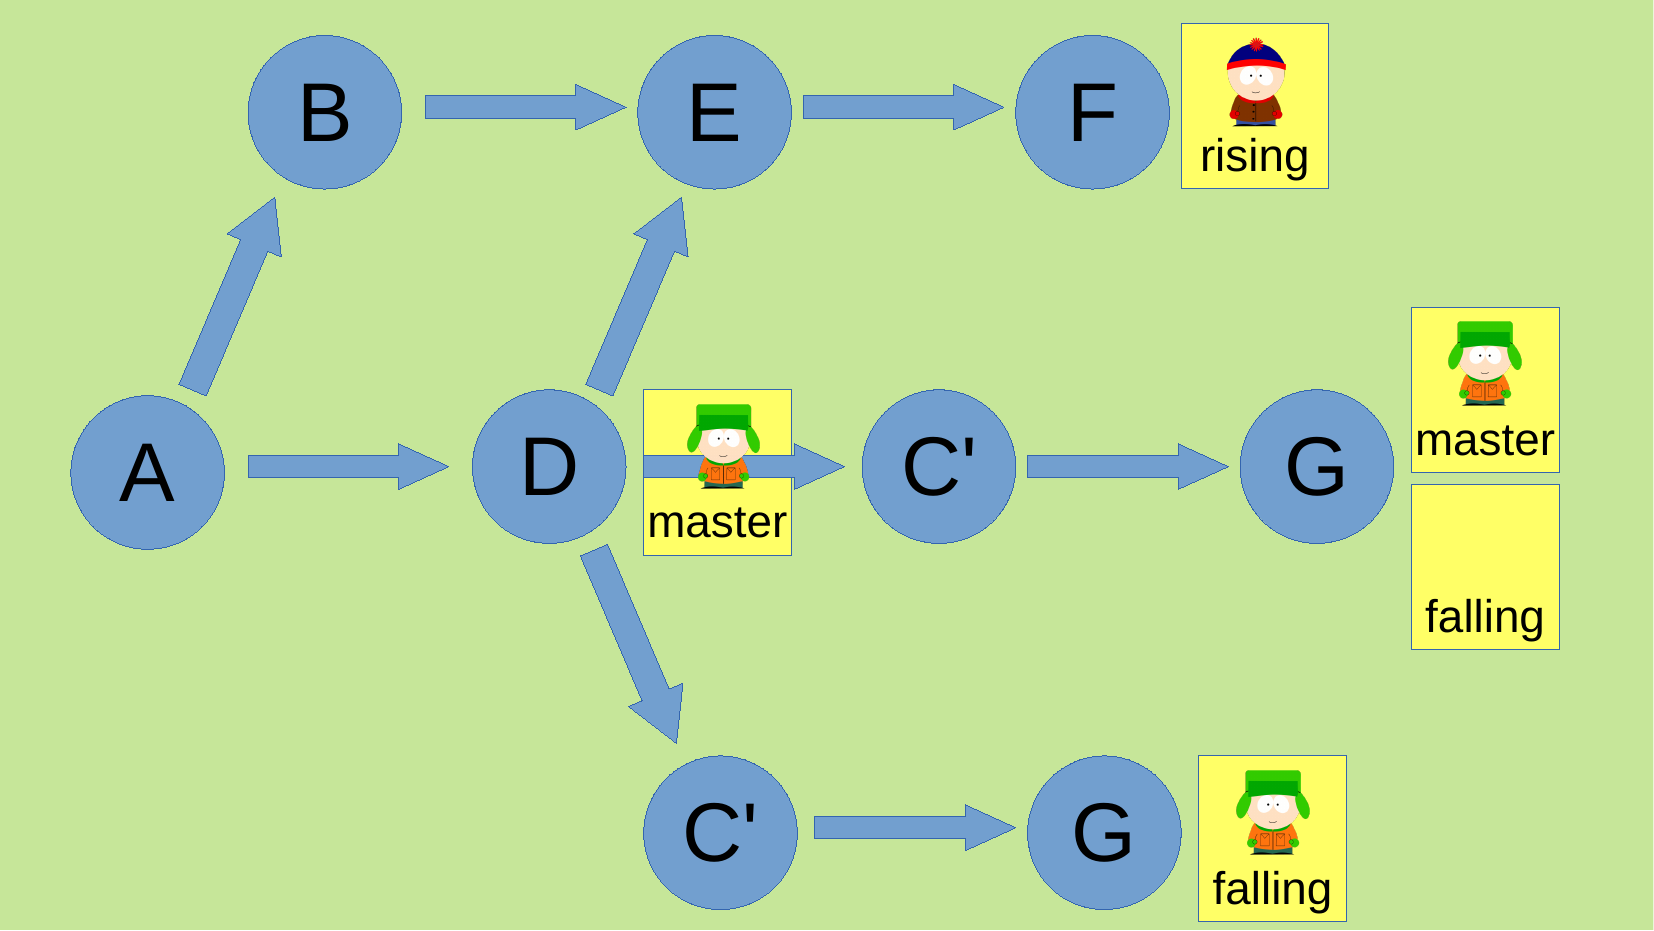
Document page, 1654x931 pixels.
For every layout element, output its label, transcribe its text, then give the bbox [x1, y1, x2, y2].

text_box D [472, 389, 627, 544]
text_box [1027, 443, 1229, 490]
picture [1234, 767, 1312, 857]
text_box [643, 455, 685, 478]
text_box B [248, 35, 402, 190]
text_box C' [643, 755, 798, 910]
picture [685, 401, 762, 491]
text_box falling [1198, 755, 1347, 922]
text_box [585, 197, 689, 396]
text_box [762, 443, 845, 490]
text_box [425, 84, 627, 130]
text_box [580, 544, 683, 744]
text_box C' [862, 389, 1016, 544]
text_box [803, 84, 1004, 130]
text_box rising [1181, 23, 1329, 189]
text_box master [643, 389, 792, 455]
text_box F [1015, 35, 1170, 190]
text_box G [1027, 755, 1182, 910]
picture [1224, 35, 1288, 128]
picture [1446, 318, 1524, 408]
text_box [248, 443, 449, 490]
text_box [178, 197, 282, 396]
text_box master [1411, 307, 1560, 473]
text_box [814, 804, 1016, 851]
text_box falling [1411, 484, 1560, 650]
text_box A [70, 395, 225, 550]
text_box G [1240, 389, 1394, 544]
text_box master [643, 478, 792, 556]
text_box E [637, 35, 792, 190]
